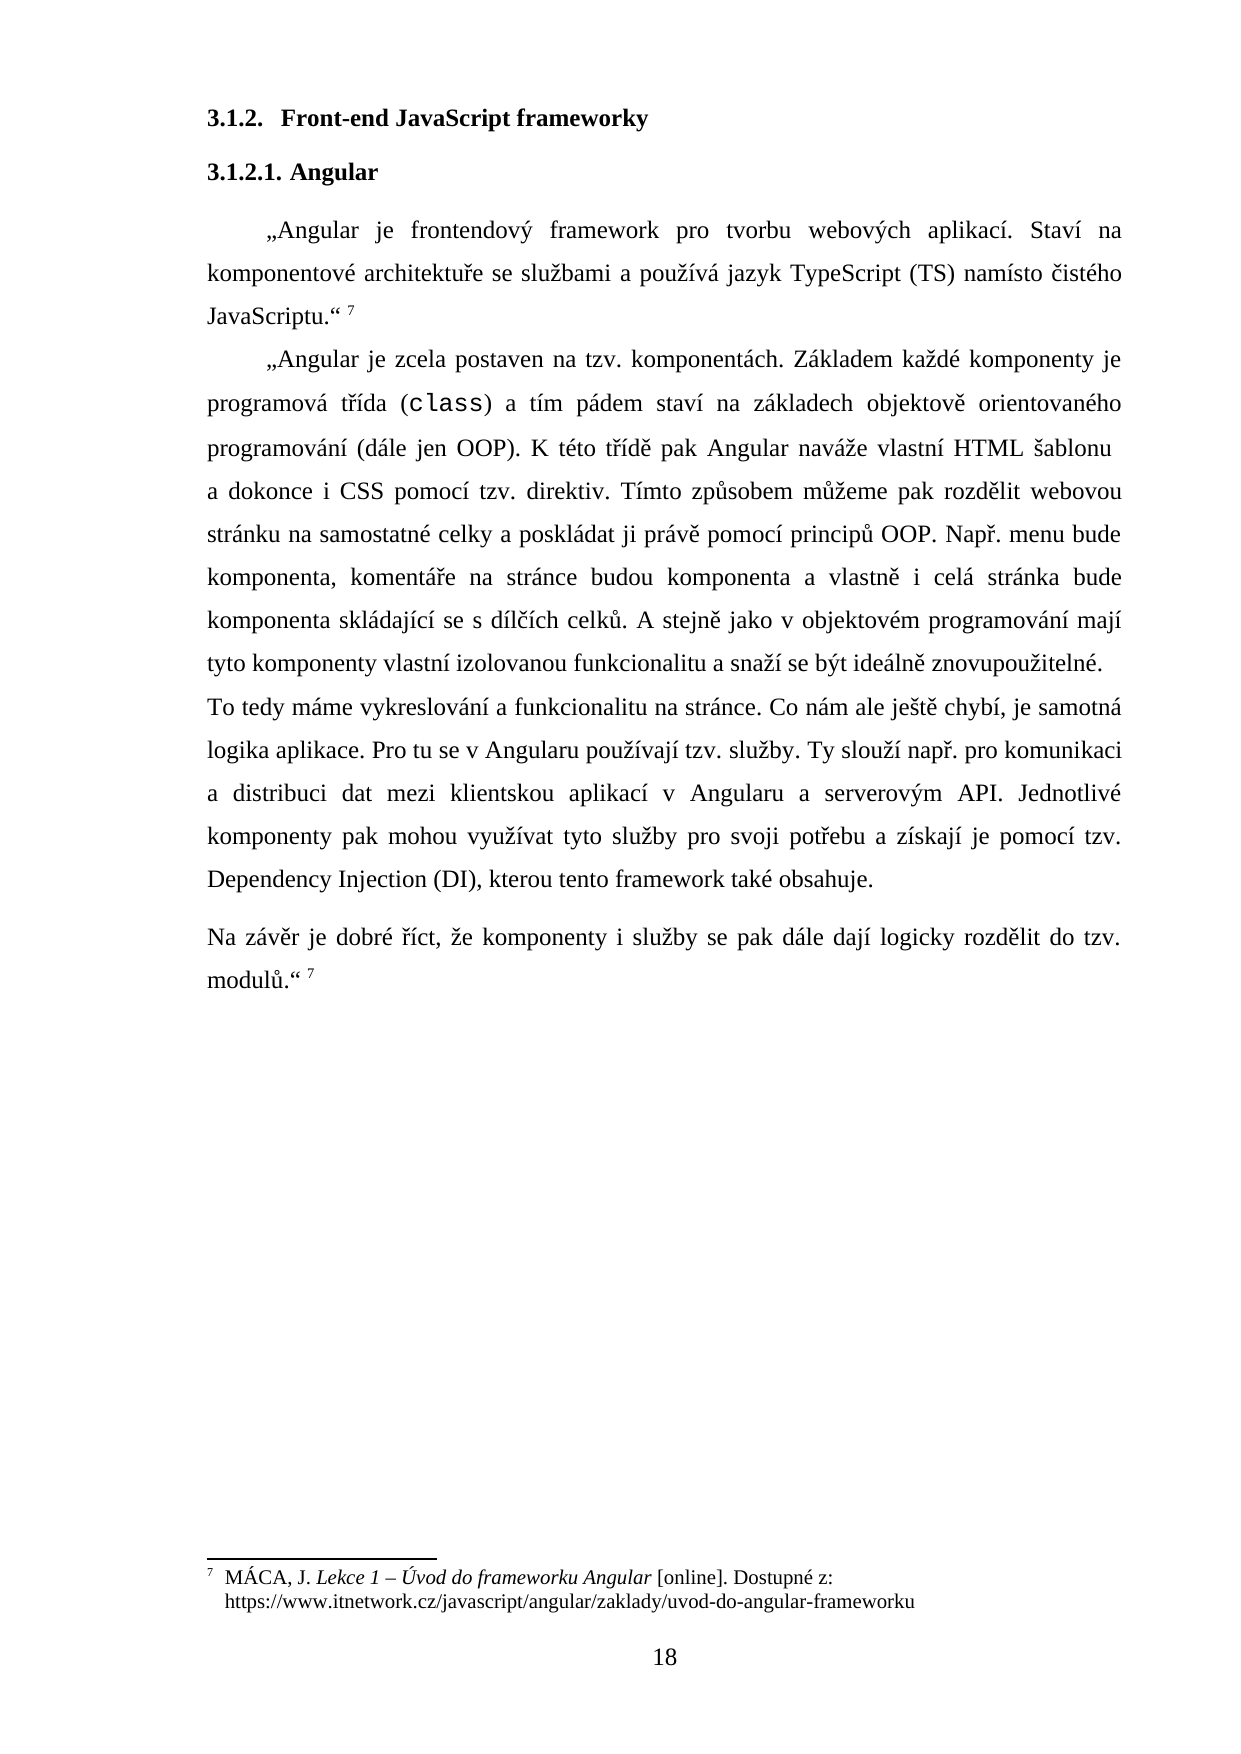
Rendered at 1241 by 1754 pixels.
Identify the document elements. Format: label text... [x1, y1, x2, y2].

text „Angular je zcela postaven na tzv. komponentách. Základem každé komponenty je programová třída (class) a tím pádem staví na základech objektově orientovaného programování (dále jen OOP). K této třídě pak Angular naváže vlastní HTML šablonu a dokonce i CSS pomocí tzv. direktiv. Tímto způsobem můžeme pak rozdělit webovou stránku na samostatné celky a poskládat ji právě pomocí principů OOP. Např. menu bude komponenta, komentáře na stránce budou komponenta a vlastně i celá stránka bude komponenta skládající se s dílčích celků. A stejně jako v objektovém programování mají tyto komponenty vlastní izolovanou funkcionalitu a snaží se být ideálně znovupoužitelné. [207, 344, 1122, 677]
subtitle Angular [207, 157, 1122, 186]
subtitle Front-end JavaScript frameworky [207, 103, 1122, 132]
text To tedy máme vykreslování a funkcionalitu na stránce. Co nám ale ještě chybí, je samotná logika aplikace. Pro tu se v Angularu používají tzv. služby. Ty slouží např. pro komunikaci a distribuci dat mezi klientskou aplikací v Angularu a serverovým API. Jednotlivé komponenty pak mohou využívat tyto služby pro svoji potřebu a získají je pomocí tzv. Dependency Injection (DI), kterou tento framework také obsahuje. [207, 692, 1122, 893]
text Na závěr je dobré říct, že komponenty i služby se pak dále dají logicky rozdělit do tzv. modulů.“ 7 [207, 922, 1122, 994]
text „Angular je frontendový framework pro tvorbu webových aplikací. Staví na komponentové architektuře se službami a používá jazyk TypeScript (TS) namísto čistého JavaScriptu.“ [207, 215, 1122, 330]
list MÁCA, J. Lekce 1 – Úvod do frameworku Angular [online]. Dostupné z: https://www.itnetwork.cz/javascript/angular/zaklady/uvod-do-angular-frameworku [207, 1565, 1122, 1613]
